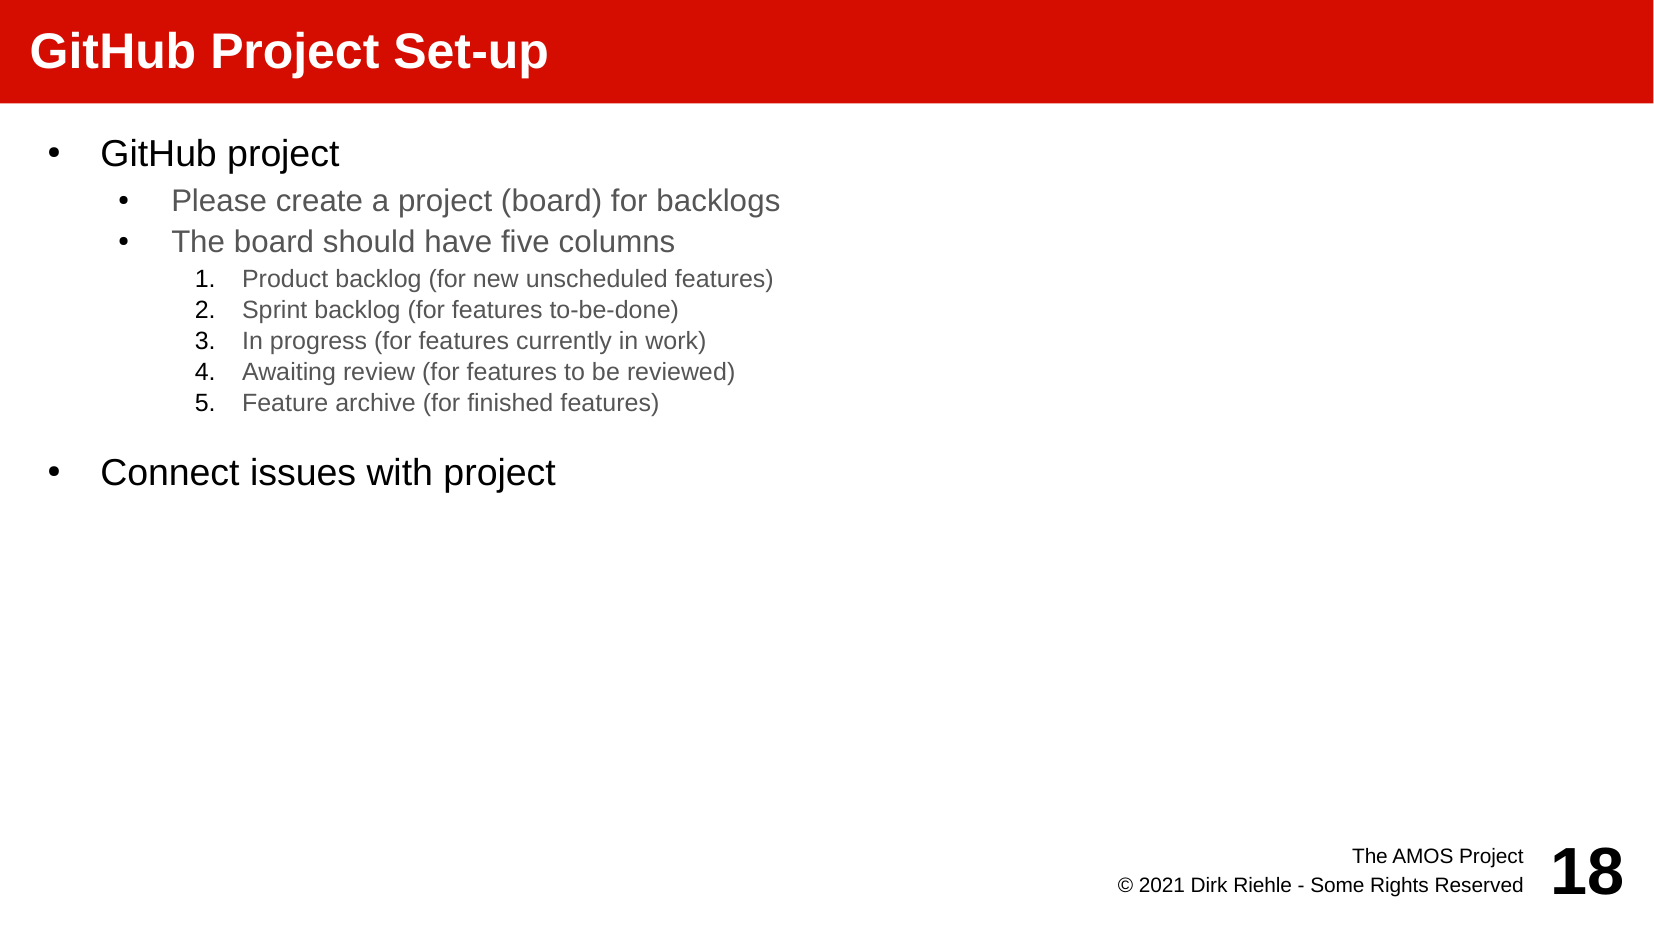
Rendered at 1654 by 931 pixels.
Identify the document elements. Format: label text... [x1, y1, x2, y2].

title GitHub Project Set-up [0, 0, 1654, 104]
list GitHub project Please create a project (board) for backlogs The board should have five columns Product backlog (for new unscheduled features) Sprint backlog (for features to-be-done) In progress (for features currently in work) Awaiting review (for features to be reviewed) Feature archive (for finished features) Connect issues with project [29, 132, 1625, 813]
